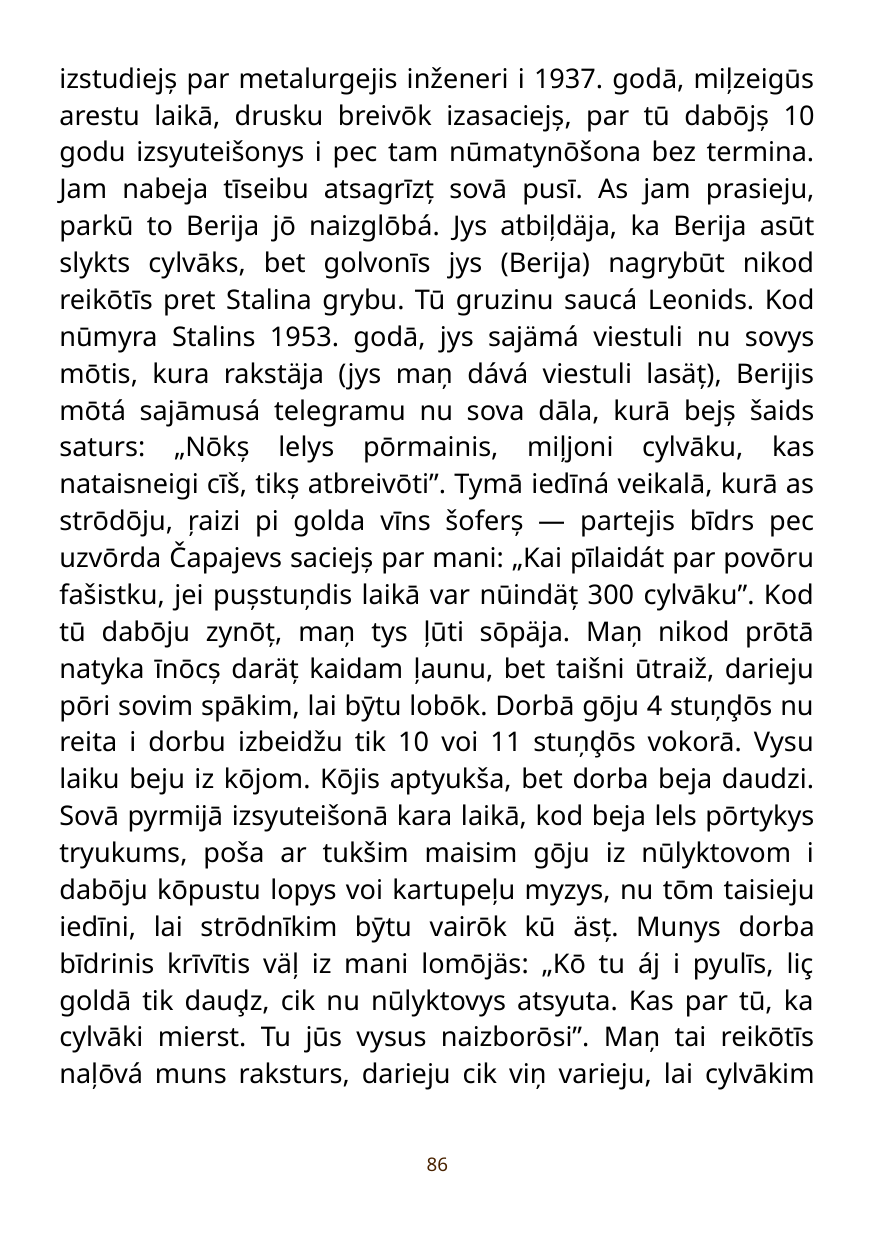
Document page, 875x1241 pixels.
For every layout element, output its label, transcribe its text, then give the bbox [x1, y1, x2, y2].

text izstudiejș par metalurgejis inženeri i 1937. godā, miļzeigūs arestu laikā, drusku breivōk izasaciejș, par tū dabōjș 10 godu izsyuteišonys i pec tam nūmatynōšona bez termina. Jam nabeja tīseibu atsagrīzț sovā pusī. As jam prasieju, parkū to Berija jō naizglōbá. Jys atbiļdäja, ka Berija asūt slykts cylvāks, bet golvonīs jys (Berija) nagrybūt nikod reikōtīs pret Stalina grybu. Tū gruzinu saucá Leonids. Kod nūmyra Stalins 1953. godā, jys sajämá viestuli nu sovys mōtis, kura rakstäja (jys maņ dává viestuli lasäț), Berijis mōtá sajāmusá telegramu nu sova dāla, kurā bejș šaids saturs: „Nōkș lelys pōrmainis, miļjoni cylvāku, kas nataisneigi cīš, tikș atbreivōti”. Tymā iedīná veikalā, kurā as strōdōju, ŗaizi pi golda vīns šoferș — partejis bīdrs pec uzvōrda Čapajevs saciejș par mani: „Kai pīlaidát par povōru fašistku, jei pușstuņdis laikā var nūindäț 300 cylvāku”. Kod tū dabōju zynōț, maņ tys ļūti sōpäja. Maņ nikod prōtā natyka īnōcș daräț kaidam ļaunu, bet taišni ūtraiž, darieju pōri sovim spākim, lai bȳtu lobōk. Dorbā gōju 4 stuņḑōs nu reita i dorbu izbeidžu tik 10 voi 11 stuņḑōs vokorā. Vysu laiku beju iz kōjom. Kōjis aptyukša, bet dorba beja daudzi. Sovā pyrmijā izsyuteišonā kara laikā, kod beja lels pōrtykys tryukums, poša ar tukšim maisim gōju iz nūlyktovom i dabōju kōpustu lopys voi kartupeļu myzys, nu tōm taisieju iedīni, lai strōdnīkim bȳtu vairōk kū äsț. Munys dorba bīdrinis krīvītis väļ iz mani lomōjäs: „Kō tu áj i pyulīs, liç goldā tik dauḑz, cik nu nūlyktovys atsyuta. Kas par tū, ka cylvāki mierst. Tu jūs vysus naizborōsi”. Maņ tai reikōtīs naļōvá muns raksturs, darieju cik viņ varieju, lai cylvākim [59, 59, 815, 1092]
